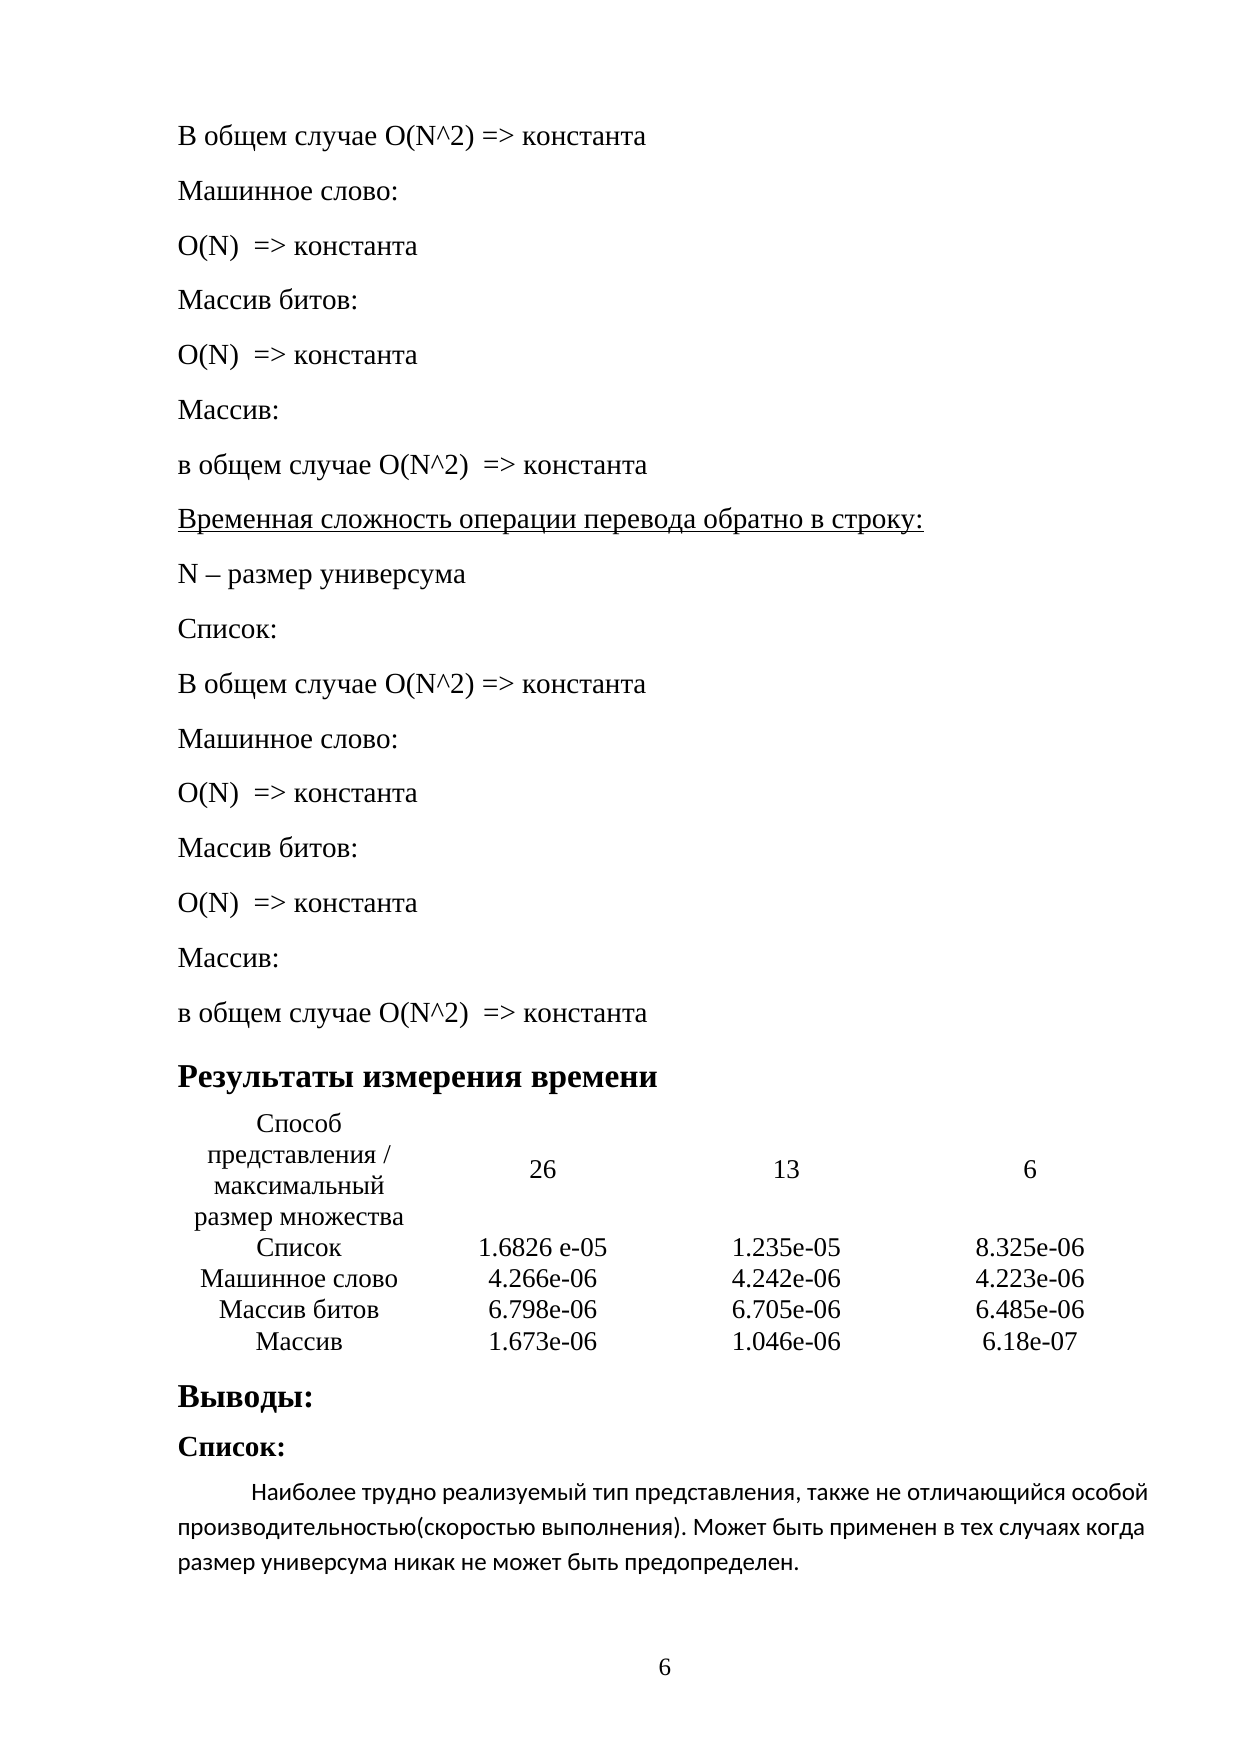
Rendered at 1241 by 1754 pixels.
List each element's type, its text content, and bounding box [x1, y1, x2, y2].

text Временная сложность операции перевода обратно в строку: [177, 502, 1152, 535]
text Массив битов: [177, 282, 1152, 316]
table_cell Список [177, 1231, 421, 1262]
table_header 13 [664, 1107, 908, 1231]
subtitle Результаты измерения времени [177, 1056, 1152, 1094]
text O(N) => константа [177, 337, 1152, 371]
text Массив: [177, 392, 1152, 426]
table_cell 6.485e-06 [908, 1294, 1152, 1325]
table_header 6 [908, 1107, 1152, 1231]
table_cell 1.046e-06 [664, 1325, 908, 1356]
table_cell 4.266e-06 [421, 1263, 664, 1293]
table_cell 8.325e-06 [908, 1231, 1152, 1262]
subtitle Выводы: [177, 1377, 1152, 1415]
table_cell 4.223e-06 [908, 1263, 1152, 1293]
text Массив: [177, 940, 1152, 973]
text в общем случае O(N^2) => константа [177, 447, 1152, 480]
table_cell 4.242e-06 [664, 1263, 908, 1293]
text Массив битов: [177, 830, 1152, 864]
table_cell 6.798e-06 [421, 1294, 664, 1325]
text Машинное слово: [177, 721, 1152, 754]
text N – размер универсума [177, 556, 1152, 590]
text Машинное слово: [177, 173, 1152, 206]
text Наиболее трудно реализуемый тип представления, также не отличающийся особой производительностью(скоростью выполнения). Может быть применен в тех случаях когда размер универсума никак не может быть предопределен. [177, 1476, 1152, 1576]
text O(N) => константа [177, 885, 1152, 919]
table_cell 6.705e-06 [664, 1294, 908, 1325]
table_header 26 [421, 1107, 664, 1231]
table_header Способ представления / максимальный размер множества [177, 1107, 421, 1231]
text В общем случае O(N^2) => константа [177, 118, 1152, 152]
table_cell Машинное слово [177, 1263, 421, 1293]
subtitle Список: [177, 1429, 1152, 1463]
text O(N) => константа [177, 228, 1152, 261]
text Список: [177, 611, 1152, 645]
text O(N) => константа [177, 776, 1152, 809]
text В общем случае O(N^2) => константа [177, 666, 1152, 699]
table_cell 1.235e-05 [664, 1231, 908, 1262]
text в общем случае O(N^2) => константа [177, 995, 1152, 1028]
table_cell Массив [177, 1325, 421, 1356]
table_cell 1.6826 e-05 [421, 1231, 664, 1262]
table_cell 6.18e-07 [908, 1325, 1152, 1356]
table_cell 1.673e-06 [421, 1325, 664, 1356]
table_cell Массив битов [177, 1294, 421, 1325]
